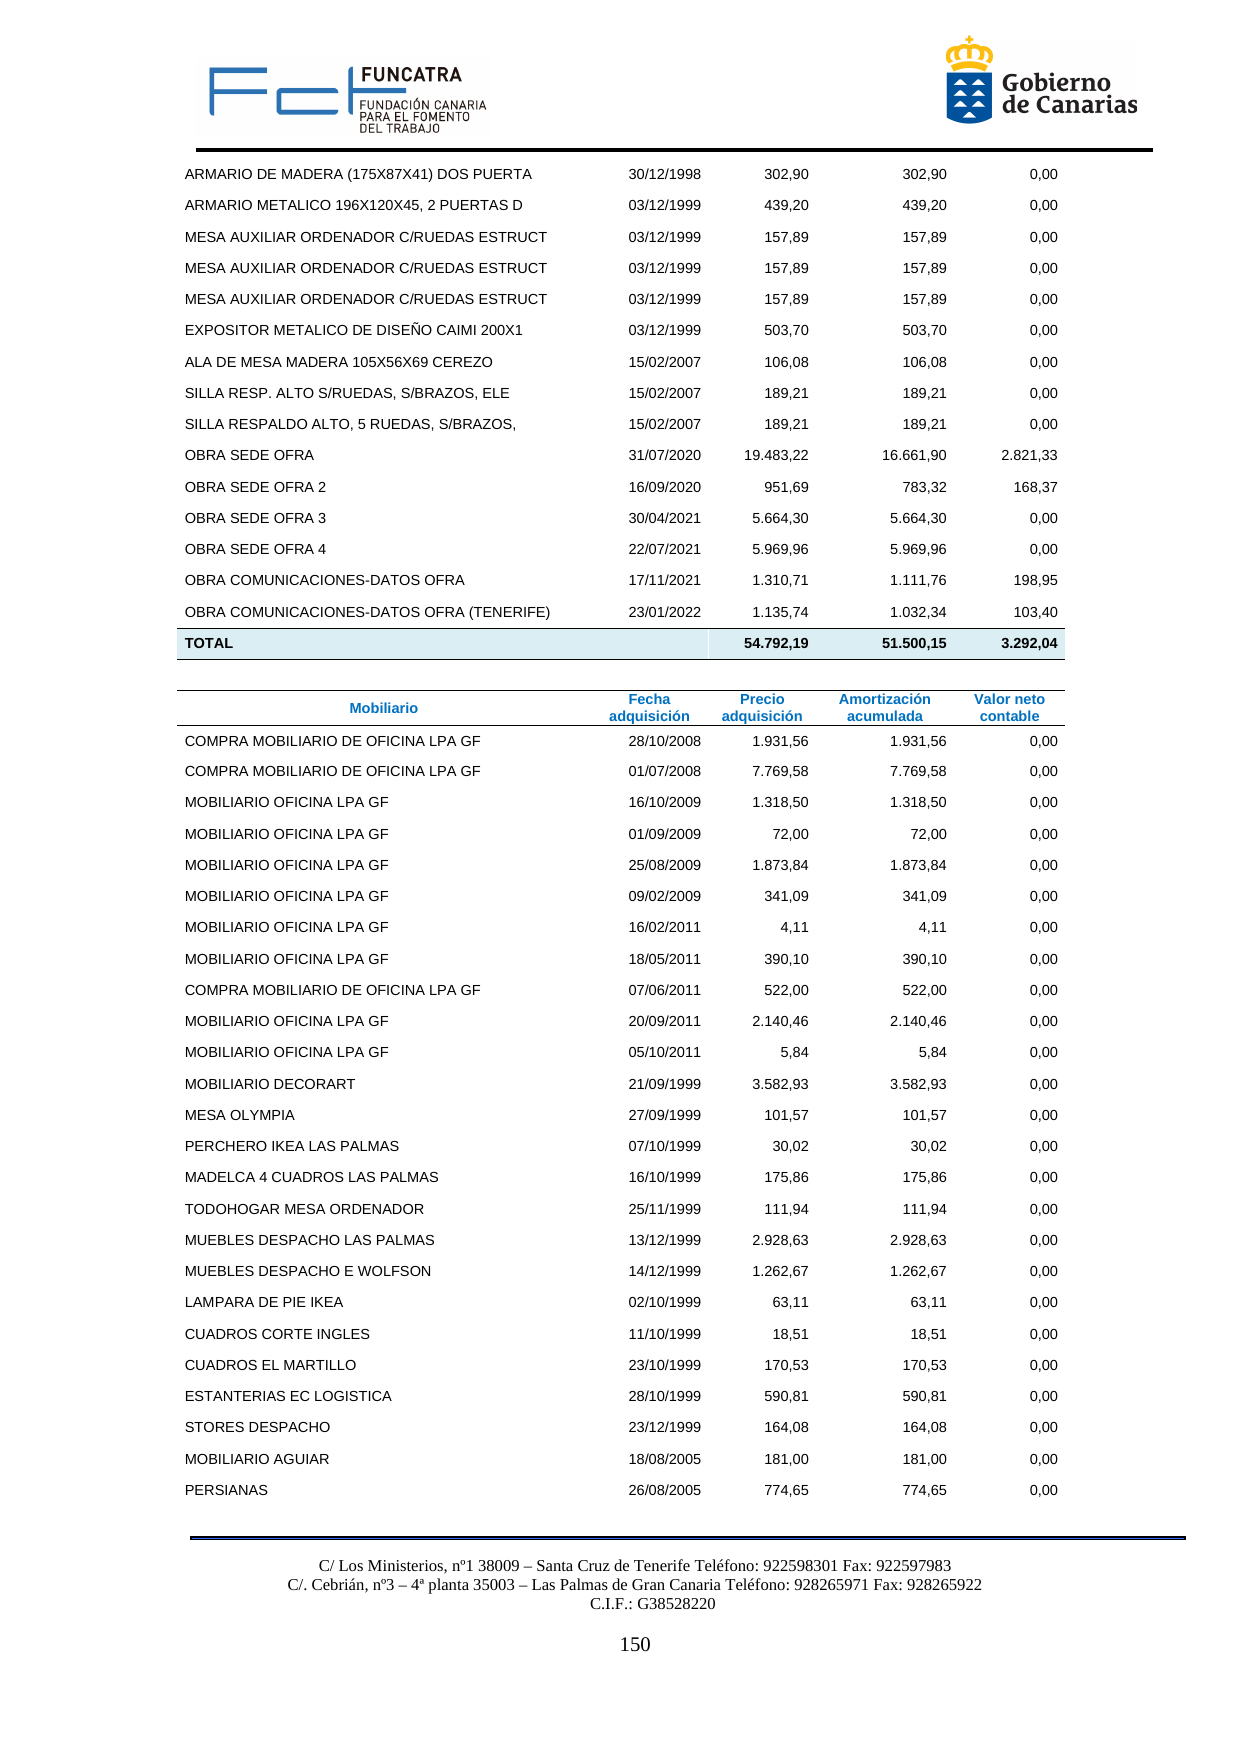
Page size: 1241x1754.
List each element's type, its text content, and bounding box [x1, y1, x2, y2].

table_cell 1.032,34 [816, 596, 954, 627]
table_cell 16/02/2011 [590, 912, 708, 943]
table_cell 439,20 [709, 190, 816, 221]
table_cell 157,89 [816, 221, 954, 252]
table_cell 0,00 [954, 1193, 1065, 1224]
table_cell 1.318,50 [816, 787, 954, 818]
table_cell 63,11 [709, 1287, 816, 1318]
table_cell 302,90 [709, 159, 816, 190]
table_cell 0,00 [954, 756, 1065, 787]
table_cell 0,00 [954, 284, 1065, 315]
table_cell 106,08 [709, 346, 816, 377]
table_cell 111,94 [816, 1193, 954, 1224]
table_cell 4,11 [816, 912, 954, 943]
table_cell 30/12/1998 [590, 159, 708, 190]
table_cell 19.483,22 [709, 440, 816, 471]
table_cell 3.582,93 [816, 1068, 954, 1099]
table_cell OBRA SEDE OFRA 2 [177, 471, 590, 502]
table_cell 28/10/2008 [590, 726, 708, 756]
table_cell 0,00 [954, 1131, 1065, 1162]
table_cell EXPOSITOR METALICO DE DISEÑO CAIMI 200X1 [177, 315, 590, 346]
table_cell 951,69 [709, 471, 816, 502]
table_cell 106,08 [816, 346, 954, 377]
table_cell 16/10/1999 [590, 1162, 708, 1193]
table_cell 18,51 [709, 1318, 816, 1349]
table_cell 0,00 [954, 726, 1065, 756]
table_cell 18/05/2011 [590, 943, 708, 974]
table_cell MOBILIARIO OFICINA LPA GF [177, 850, 590, 881]
table_cell LAMPARA DE PIE IKEA [177, 1287, 590, 1318]
table_cell Mobiliario [177, 691, 590, 724]
table_cell 15/02/2007 [590, 346, 708, 377]
table_cell 23/12/1999 [590, 1412, 708, 1443]
table_cell 31/07/2020 [590, 440, 708, 471]
table_cell Amortización acumulada [816, 691, 954, 724]
table_cell 63,11 [816, 1287, 954, 1318]
table_cell 0,00 [954, 253, 1065, 284]
table_cell MOBILIARIO OFICINA LPA GF [177, 912, 590, 943]
table_cell 30,02 [709, 1131, 816, 1162]
table_cell 0,00 [954, 159, 1065, 190]
table_cell 0,00 [954, 534, 1065, 565]
table_cell OBRA COMUNICACIONES-DATOS OFRA (TENERIFE) [177, 596, 590, 627]
table_cell MOBILIARIO OFICINA LPA GF [177, 1006, 590, 1037]
table_cell COMPRA MOBILIARIO DE OFICINA LPA GF [177, 756, 590, 787]
table_cell 0,00 [954, 221, 1065, 252]
table_cell 0,00 [954, 378, 1065, 409]
table_cell 0,00 [954, 1256, 1065, 1287]
table_cell 1.873,84 [816, 850, 954, 881]
table_cell 26/08/2005 [590, 1475, 708, 1506]
table_cell MOBILIARIO OFICINA LPA GF [177, 1037, 590, 1068]
table_cell 3.292,04 [954, 629, 1065, 659]
table_cell 0,00 [954, 346, 1065, 377]
table_cell 189,21 [709, 409, 816, 440]
table_cell 341,09 [709, 881, 816, 912]
table_cell 189,21 [709, 378, 816, 409]
table_cell PERCHERO IKEA LAS PALMAS [177, 1131, 590, 1162]
table_cell SILLA RESPALDO ALTO, 5 RUEDAS, S/BRAZOS, [177, 409, 590, 440]
table_cell 18,51 [816, 1318, 954, 1349]
table_cell 23/01/2022 [590, 596, 708, 627]
table_cell OBRA SEDE OFRA [177, 440, 590, 471]
table_cell 0,00 [954, 1412, 1065, 1443]
table_cell 28/10/1999 [590, 1381, 708, 1412]
table_cell 2.928,63 [816, 1225, 954, 1256]
table_cell COMPRA MOBILIARIO DE OFICINA LPA GF [177, 975, 590, 1006]
table_cell 103,40 [954, 596, 1065, 627]
table_cell 03/12/1999 [590, 315, 708, 346]
table_cell 175,86 [816, 1162, 954, 1193]
table_cell 25/11/1999 [590, 1193, 708, 1224]
table_cell 157,89 [816, 253, 954, 284]
table_cell TOTAL [177, 629, 590, 659]
table_cell 390,10 [816, 943, 954, 974]
table_cell [590, 660, 708, 690]
table_cell 0,00 [954, 409, 1065, 440]
table_cell [709, 660, 816, 690]
table_cell 07/06/2011 [590, 975, 708, 1006]
table_cell 1.111,76 [816, 565, 954, 596]
table_cell 0,00 [954, 1100, 1065, 1131]
table_cell 1.931,56 [709, 726, 816, 756]
table_cell 4,11 [709, 912, 816, 943]
table_cell OBRA COMUNICACIONES-DATOS OFRA [177, 565, 590, 596]
table_cell 157,89 [709, 221, 816, 252]
table_cell 390,10 [709, 943, 816, 974]
table_cell 164,08 [709, 1412, 816, 1443]
table_cell 198,95 [954, 565, 1065, 596]
table_cell 0,00 [954, 975, 1065, 1006]
table_cell MUEBLES DESPACHO LAS PALMAS [177, 1225, 590, 1256]
table_cell 22/07/2021 [590, 534, 708, 565]
table_cell 13/12/1999 [590, 1225, 708, 1256]
table_cell MESA OLYMPIA [177, 1100, 590, 1131]
table_cell CUADROS CORTE INGLES [177, 1318, 590, 1349]
table_cell 522,00 [709, 975, 816, 1006]
table_cell MUEBLES DESPACHO E WOLFSON [177, 1256, 590, 1287]
table_cell MOBILIARIO AGUIAR [177, 1443, 590, 1474]
table_cell 111,94 [709, 1193, 816, 1224]
table_cell [954, 660, 1065, 690]
table_cell 0,00 [954, 1381, 1065, 1412]
table_cell 21/09/1999 [590, 1068, 708, 1099]
table_cell 2.140,46 [709, 1006, 816, 1037]
table_cell 1.262,67 [816, 1256, 954, 1287]
table_cell 5.664,30 [816, 503, 954, 534]
table_cell 0,00 [954, 1037, 1065, 1068]
table_cell 07/10/1999 [590, 1131, 708, 1162]
table_cell ESTANTERIAS EC LOGISTICA [177, 1381, 590, 1412]
table_cell 0,00 [954, 1287, 1065, 1318]
table_cell COMPRA MOBILIARIO DE OFICINA LPA GF [177, 726, 590, 756]
table_cell 16.661,90 [816, 440, 954, 471]
table_cell 72,00 [709, 818, 816, 849]
table_cell 189,21 [816, 409, 954, 440]
table_cell MADELCA 4 CUADROS LAS PALMAS [177, 1162, 590, 1193]
table_cell 30,02 [816, 1131, 954, 1162]
table_cell 7.769,58 [709, 756, 816, 787]
table_cell 157,89 [709, 284, 816, 315]
table_cell 15/02/2007 [590, 378, 708, 409]
table_cell 302,90 [816, 159, 954, 190]
table_cell 54.792,19 [709, 629, 816, 659]
table_cell 0,00 [954, 943, 1065, 974]
table_cell Precio adquisición [709, 691, 816, 724]
table_cell OBRA SEDE OFRA 3 [177, 503, 590, 534]
table_cell Fecha adquisición [590, 691, 708, 724]
table_cell 03/12/1999 [590, 253, 708, 284]
table_cell 0,00 [954, 190, 1065, 221]
table_cell 181,00 [816, 1443, 954, 1474]
table_cell [816, 660, 954, 690]
table_cell 175,86 [709, 1162, 816, 1193]
table_cell CUADROS EL MARTILLO [177, 1350, 590, 1381]
table_cell 03/12/1999 [590, 284, 708, 315]
table_cell 09/02/2009 [590, 881, 708, 912]
table_cell TODOHOGAR MESA ORDENADOR [177, 1193, 590, 1224]
table_cell 1.318,50 [709, 787, 816, 818]
table_cell 18/08/2005 [590, 1443, 708, 1474]
table_cell 783,32 [816, 471, 954, 502]
table_cell [590, 629, 708, 659]
table_cell 0,00 [954, 850, 1065, 881]
table_cell 503,70 [709, 315, 816, 346]
table_cell 0,00 [954, 315, 1065, 346]
table_cell 23/10/1999 [590, 1350, 708, 1381]
table_cell 0,00 [954, 1006, 1065, 1037]
table_cell 15/02/2007 [590, 409, 708, 440]
table_cell 03/12/1999 [590, 190, 708, 221]
table_cell [177, 660, 590, 690]
table_cell 341,09 [816, 881, 954, 912]
table_cell 5.969,96 [816, 534, 954, 565]
table_cell MESA AUXILIAR ORDENADOR C/RUEDAS ESTRUCT [177, 221, 590, 252]
table_cell 522,00 [816, 975, 954, 1006]
table_cell 0,00 [954, 1443, 1065, 1474]
table_cell 189,21 [816, 378, 954, 409]
table_cell 51.500,15 [816, 629, 954, 659]
table_cell 5.664,30 [709, 503, 816, 534]
table_cell 590,81 [816, 1381, 954, 1412]
table_cell ARMARIO METALICO 196X120X45, 2 PUERTAS D [177, 190, 590, 221]
table_cell 17/11/2021 [590, 565, 708, 596]
table_cell 5,84 [816, 1037, 954, 1068]
table_cell 1.262,67 [709, 1256, 816, 1287]
table_cell 0,00 [954, 912, 1065, 943]
table_cell 0,00 [954, 1475, 1065, 1506]
table_cell 0,00 [954, 787, 1065, 818]
table_cell Valor neto contable [954, 691, 1065, 724]
table_cell MOBILIARIO DECORART [177, 1068, 590, 1099]
table_cell STORES DESPACHO [177, 1412, 590, 1443]
table_cell 0,00 [954, 1350, 1065, 1381]
table_cell 27/09/1999 [590, 1100, 708, 1131]
table_cell 0,00 [954, 1318, 1065, 1349]
picture [195, 57, 492, 138]
table_cell 5,84 [709, 1037, 816, 1068]
table_cell MESA AUXILIAR ORDENADOR C/RUEDAS ESTRUCT [177, 284, 590, 315]
table_cell 14/12/1999 [590, 1256, 708, 1287]
table_cell 3.582,93 [709, 1068, 816, 1099]
table_cell 101,57 [816, 1100, 954, 1131]
table_cell MOBILIARIO OFICINA LPA GF [177, 818, 590, 849]
table_cell 774,65 [816, 1475, 954, 1506]
table_cell ARMARIO DE MADERA (175X87X41) DOS PUERTA [177, 159, 590, 190]
table_cell 170,53 [816, 1350, 954, 1381]
table_cell ALA DE MESA MADERA 105X56X69 CEREZO [177, 346, 590, 377]
table_cell 0,00 [954, 818, 1065, 849]
table_cell 16/10/2009 [590, 787, 708, 818]
table_cell 5.969,96 [709, 534, 816, 565]
table_cell 72,00 [816, 818, 954, 849]
table_cell 181,00 [709, 1443, 816, 1474]
table_cell 01/07/2008 [590, 756, 708, 787]
table_cell 0,00 [954, 1068, 1065, 1099]
table_cell PERSIANAS [177, 1475, 590, 1506]
table_cell 02/10/1999 [590, 1287, 708, 1318]
table_cell 03/12/1999 [590, 221, 708, 252]
table_cell MOBILIARIO OFICINA LPA GF [177, 943, 590, 974]
table_cell 1.135,74 [709, 596, 816, 627]
table_cell 168,37 [954, 471, 1065, 502]
table_cell 30/04/2021 [590, 503, 708, 534]
table_cell 7.769,58 [816, 756, 954, 787]
table_cell 0,00 [954, 1225, 1065, 1256]
table_cell 11/10/1999 [590, 1318, 708, 1349]
table_cell 0,00 [954, 503, 1065, 534]
table_cell 1.931,56 [816, 726, 954, 756]
table_cell 2.928,63 [709, 1225, 816, 1256]
table_cell OBRA SEDE OFRA 4 [177, 534, 590, 565]
table_cell 1.310,71 [709, 565, 816, 596]
table_cell 05/10/2011 [590, 1037, 708, 1068]
table_cell 439,20 [816, 190, 954, 221]
table_cell 157,89 [709, 253, 816, 284]
table_cell SILLA RESP. ALTO S/RUEDAS, S/BRAZOS, ELE [177, 378, 590, 409]
table_cell 157,89 [816, 284, 954, 315]
table_cell MOBILIARIO OFICINA LPA GF [177, 787, 590, 818]
table_cell 0,00 [954, 881, 1065, 912]
table_cell 774,65 [709, 1475, 816, 1506]
table_cell 0,00 [954, 1162, 1065, 1193]
table_cell 164,08 [816, 1412, 954, 1443]
table_cell 16/09/2020 [590, 471, 708, 502]
picture [945, 35, 1138, 124]
table_cell 01/09/2009 [590, 818, 708, 849]
table_cell 170,53 [709, 1350, 816, 1381]
table_cell MOBILIARIO OFICINA LPA GF [177, 881, 590, 912]
table_cell 25/08/2009 [590, 850, 708, 881]
table_cell 1.873,84 [709, 850, 816, 881]
table_cell 503,70 [816, 315, 954, 346]
table_cell MESA AUXILIAR ORDENADOR C/RUEDAS ESTRUCT [177, 253, 590, 284]
table_cell 20/09/2011 [590, 1006, 708, 1037]
table_cell 101,57 [709, 1100, 816, 1131]
table_cell 2.140,46 [816, 1006, 954, 1037]
table_cell 2.821,33 [954, 440, 1065, 471]
table_cell 590,81 [709, 1381, 816, 1412]
